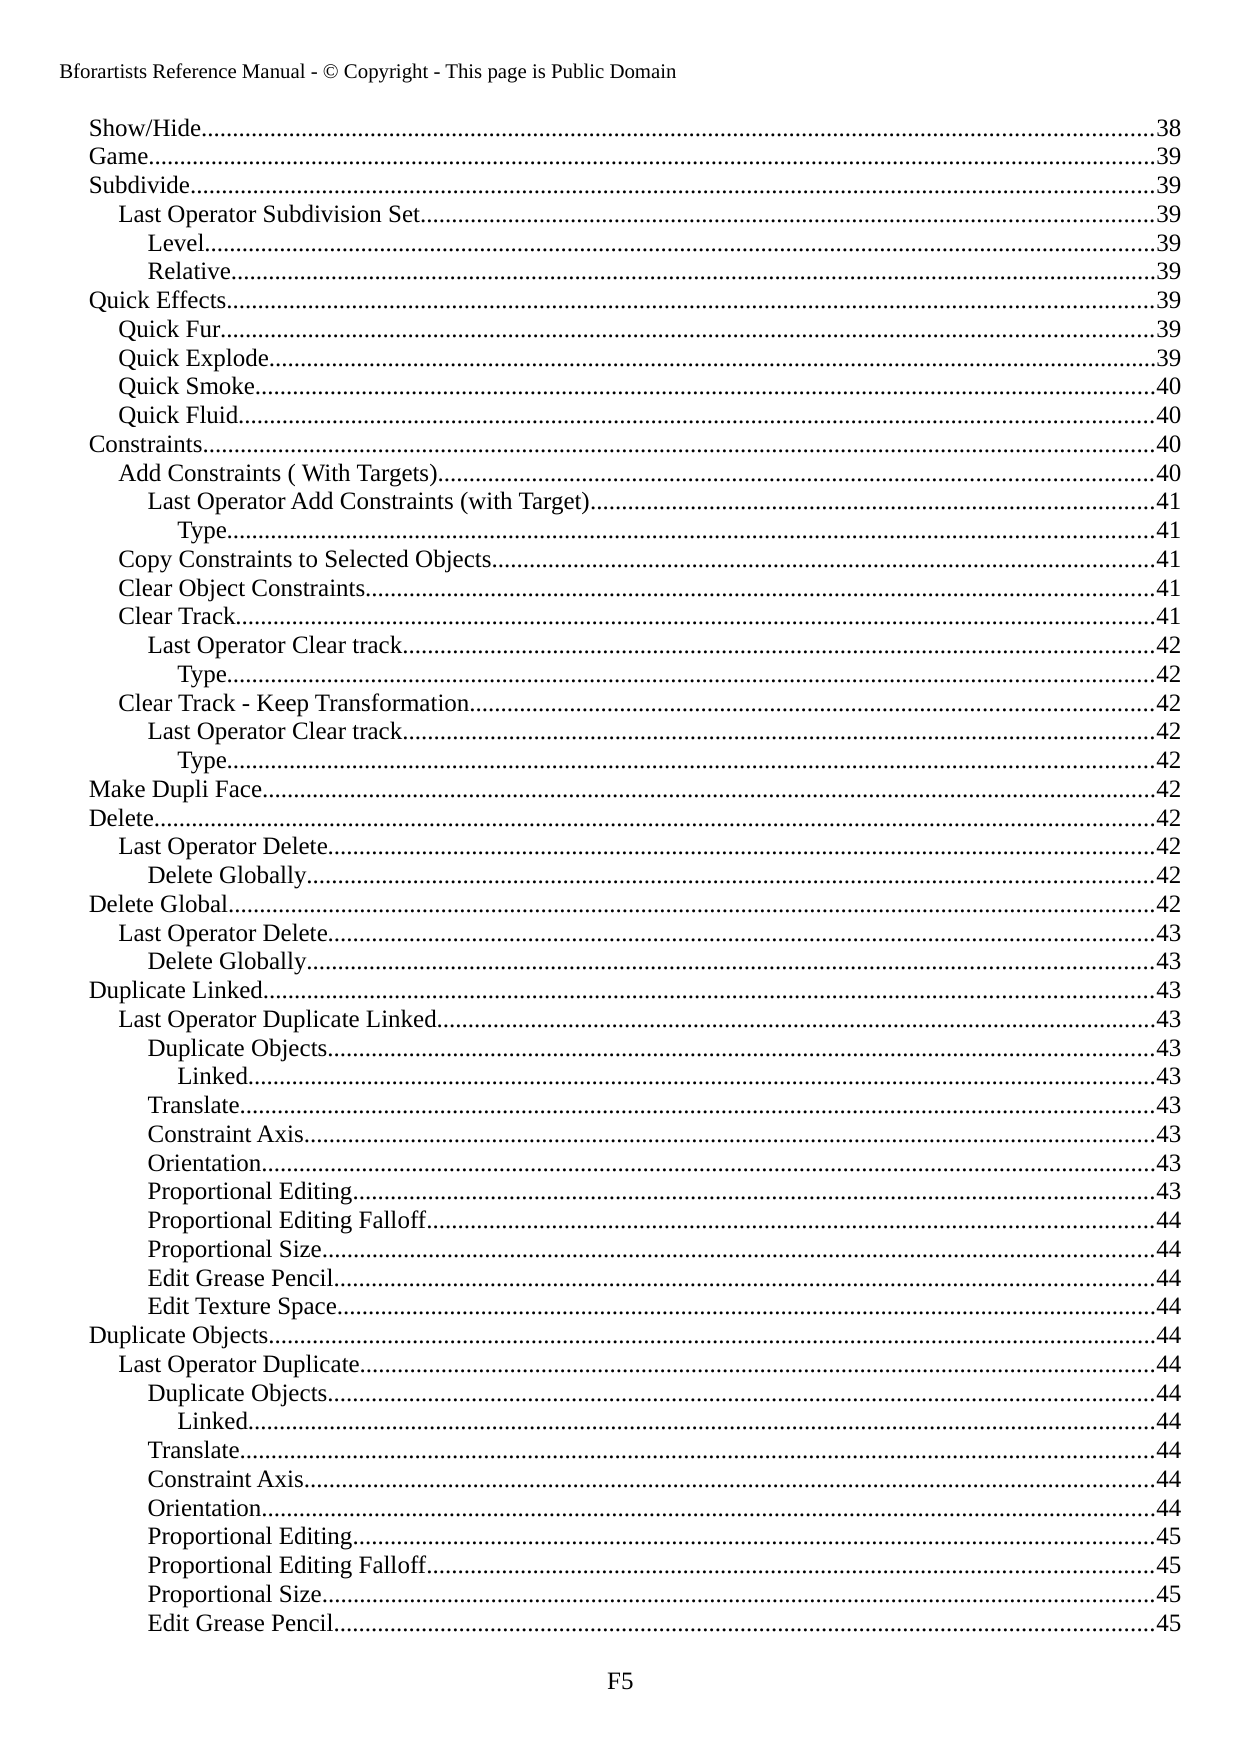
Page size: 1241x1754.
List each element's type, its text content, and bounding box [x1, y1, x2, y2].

text Copy Constraints to Selected Objects 41 [118, 544, 1181, 573]
text Orientation 44 [147, 1493, 1181, 1521]
text Quick Smoke 40 [118, 371, 1181, 400]
text Proportional Editing 45 [147, 1521, 1181, 1550]
text Edit Grease Pencil 45 [147, 1608, 1181, 1636]
text Subdivide 39 [88, 170, 1181, 199]
text Quick Fluid 40 [118, 400, 1181, 429]
text Last Operator Add Constraints (with Target) 41 [147, 486, 1181, 515]
text Type 42 [177, 745, 1181, 774]
text Relative 39 [147, 256, 1181, 285]
text Translate 44 [147, 1435, 1181, 1464]
text Proportional Size 45 [147, 1579, 1181, 1608]
text Edit Texture Space 44 [147, 1291, 1181, 1320]
text Translate 43 [147, 1090, 1181, 1119]
text Last Operator Duplicate Linked 43 [118, 1004, 1181, 1033]
text Last Operator Duplicate 44 [118, 1349, 1181, 1378]
text Clear Track - Keep Transformation 42 [118, 688, 1181, 716]
text Last Operator Clear track 42 [147, 716, 1181, 745]
text Proportional Editing 43 [147, 1176, 1181, 1205]
text Type 42 [177, 659, 1181, 688]
text Level 39 [147, 228, 1181, 256]
text Constraint Axis 44 [147, 1464, 1181, 1493]
text Quick Effects 39 [88, 285, 1181, 314]
text Constraints 40 [88, 429, 1181, 458]
text Orientation 43 [147, 1148, 1181, 1176]
text Type 41 [177, 515, 1181, 544]
text Duplicate Objects 44 [88, 1320, 1181, 1349]
text Proportional Size 44 [147, 1234, 1181, 1263]
text Proportional Editing Falloff 44 [147, 1205, 1181, 1234]
text Duplicate Linked 43 [88, 975, 1181, 1004]
text Last Operator Delete 42 [118, 831, 1181, 860]
text Linked 44 [177, 1406, 1181, 1435]
text Add Constraints ( With Targets) 40 [118, 458, 1181, 486]
text Delete Globally 42 [147, 860, 1181, 889]
text Last Operator Delete 43 [118, 918, 1181, 946]
text Delete Globally 43 [147, 946, 1181, 975]
text Quick Fur 39 [118, 314, 1181, 343]
text Duplicate Objects 44 [147, 1378, 1181, 1406]
text Constraint Axis 43 [147, 1119, 1181, 1148]
text Duplicate Objects 43 [147, 1033, 1181, 1061]
text Game 39 [88, 141, 1181, 170]
text Delete 42 [88, 803, 1181, 831]
text Linked 43 [177, 1061, 1181, 1090]
text Delete Global 42 [88, 889, 1181, 918]
text Last Operator Clear track 42 [147, 630, 1181, 659]
text Make Dupli Face 42 [88, 774, 1181, 803]
text Clear Object Constraints 41 [118, 573, 1181, 601]
text Edit Grease Pencil 44 [147, 1263, 1181, 1291]
text Quick Explode 39 [118, 343, 1181, 371]
text Proportional Editing Falloff 45 [147, 1550, 1181, 1579]
text Last Operator Subdivision Set 39 [118, 199, 1181, 228]
text Clear Track 41 [118, 601, 1181, 630]
text Show/Hide 38 [88, 113, 1181, 141]
